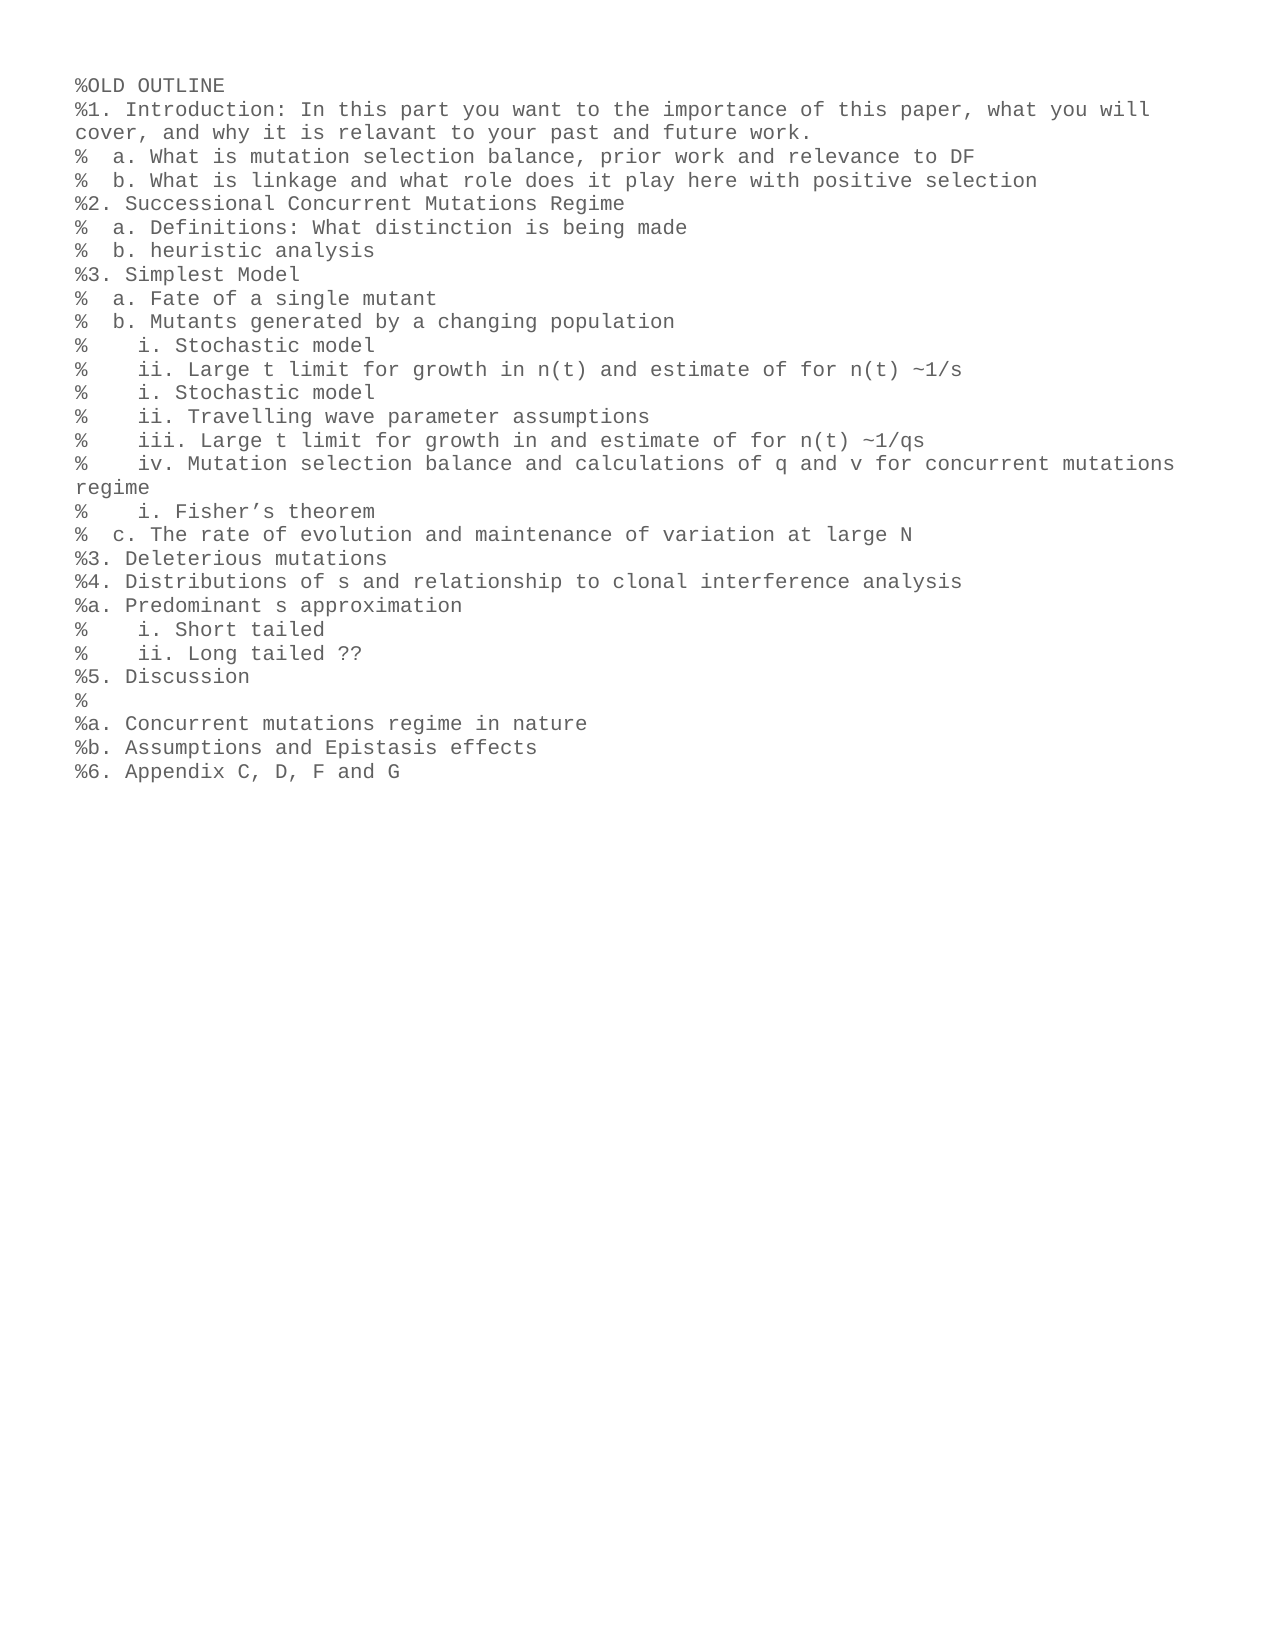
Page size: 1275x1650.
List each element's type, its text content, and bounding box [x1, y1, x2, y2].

text % c. The rate of evolution and maintenance of variation at large N [75, 524, 1200, 548]
text %2. Successional Concurrent Mutations Regime [75, 193, 1200, 217]
text % iii. Large t limit for growth in and estimate of for n(t) ~1/qs [75, 430, 1200, 453]
text % a. What is mutation selection balance, prior work and relevance to DF [75, 146, 1200, 169]
text % i. Stochastic model [75, 382, 1200, 406]
text % ii. Large t limit for growth in n(t) and estimate of for n(t) ~1/s [75, 359, 1200, 382]
text % b. What is linkage and what role does it play here with positive selection [75, 169, 1200, 193]
text % iv. Mutation selection balance and calculations of q and v for concurrent mutations regime [75, 453, 1200, 501]
text % [75, 690, 1200, 713]
text %3. Simplest Model [75, 264, 1200, 288]
text % i. Fisher’s theorem [75, 501, 1200, 524]
text %5. Discussion [75, 666, 1200, 690]
text %1. Introduction: In this part you want to the importance of this paper, what you will cover, and why it is relavant to your past and future work. [75, 99, 1200, 146]
text %3. Deleterious mutations [75, 548, 1200, 572]
text % i. Stochastic model [75, 335, 1200, 359]
text % a. Definitions: What distinction is being made [75, 217, 1200, 241]
text % i. Short tailed [75, 619, 1200, 642]
text %6. Appendix C, D, F and G [75, 761, 1200, 784]
text % a. Fate of a single mutant [75, 288, 1200, 311]
text % b. heuristic analysis [75, 241, 1200, 264]
text %OLD OUTLINE [75, 75, 1200, 99]
text %a. Concurrent mutations regime in nature [75, 713, 1200, 737]
text % ii. Travelling wave parameter assumptions [75, 406, 1200, 430]
text % ii. Long tailed ?? [75, 642, 1200, 666]
text % b. Mutants generated by a changing population [75, 311, 1200, 335]
text %4. Distributions of s and relationship to clonal interference analysis [75, 572, 1200, 595]
text %a. Predominant s approximation [75, 595, 1200, 619]
text %b. Assumptions and Epistasis effects [75, 737, 1200, 761]
